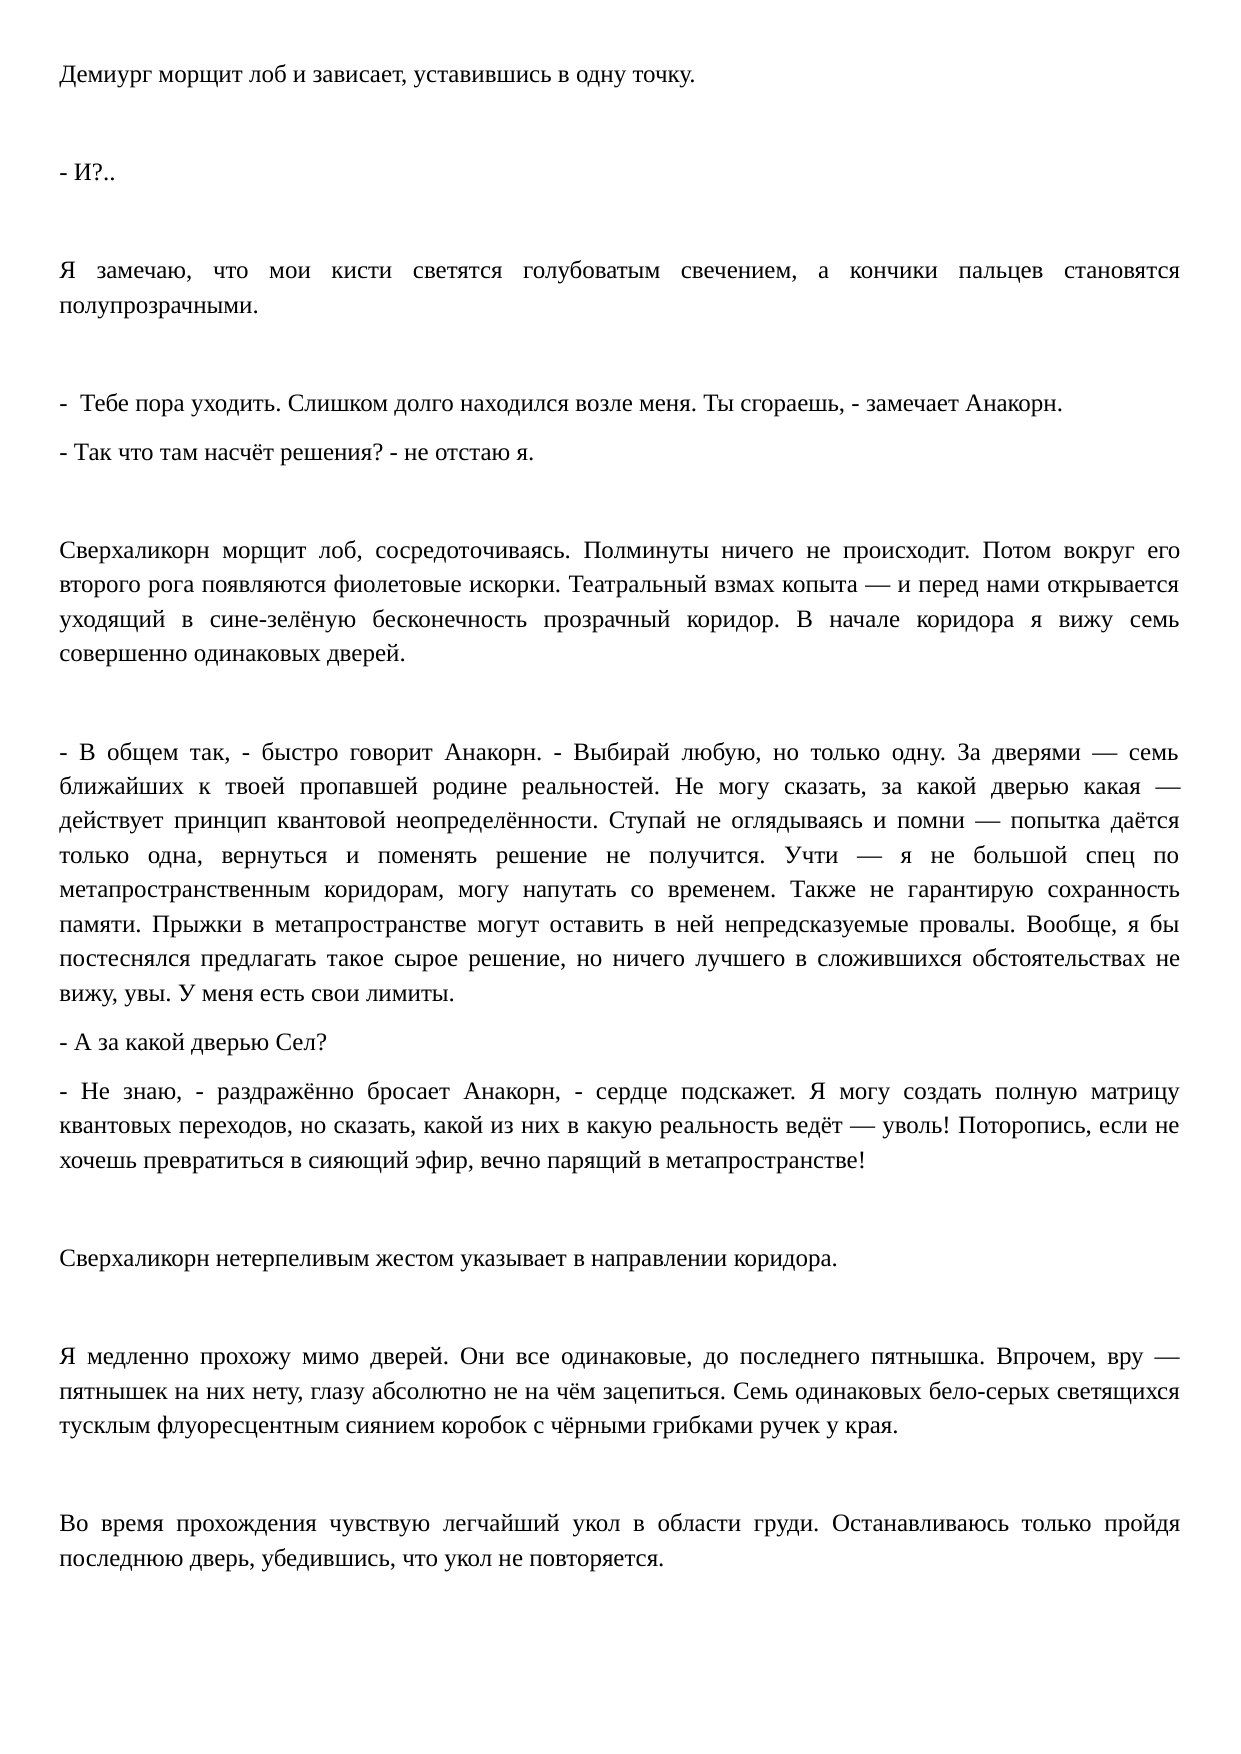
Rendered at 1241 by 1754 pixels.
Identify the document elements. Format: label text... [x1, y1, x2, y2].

text - Так что там насчёт решения? - не отстаю я. [59, 437, 1181, 466]
text Я медленно прохожу мимо дверей. Они все одинаковые, до последнего пятнышка. Впрочем, вру — пятнышек на них нету, глазу абсолютно не на чём зацепиться. Семь одинаковых бело-серых светящихся тусклым флуоресцентным сиянием коробок с чёрными грибками ручек у края. [59, 1341, 1181, 1439]
text - Не знаю, - раздражённо бросает Анакорн, - сердце подскажет. Я могу создать полную матрицу квантовых переходов, но сказать, какой из них в какую реальность ведёт — уволь! Поторопись, если не хочешь превратиться в сияющий эфир, вечно парящий в метапространстве! [59, 1076, 1181, 1174]
text Я замечаю, что мои кисти светятся голубоватым свечением, а кончики пальцев становятся полупрозрачными. [59, 255, 1181, 318]
text Демиург морщит лоб и зависает, уставившись в одну точку. [59, 59, 1181, 88]
text - И?.. [59, 157, 1181, 186]
text Сверхаликорн морщит лоб, сосредоточиваясь. Полминуты ничего не происходит. Потом вокруг его второго рога появляются фиолетовые искорки. Театральный взмах копыта — и перед нами открывается уходящий в сине-зелёную бесконечность прозрачный коридор. В начале коридора я вижу семь совершенно одинаковых дверей. [59, 535, 1181, 667]
text - А за какой дверью Сел? [59, 1027, 1181, 1056]
text - В общем так, - быстро говорит Анакорн. - Выбирай любую, но только одну. За дверями — семь ближайших к твоей пропавшей родине реальностей. Не могу сказать, за какой дверью какая — действует принцип квантовой неопределённости. Ступай не оглядываясь и помни — попытка даётся только одна, вернуться и поменять решение не получится. Учти — я не большой спец по метапространственным коридорам, могу напутать со временем. Также не гарантирую сохранность памяти. Прыжки в метапространстве могут оставить в ней непредсказуемые провалы. Вообще, я бы постеснялся предлагать такое сырое решение, но ничего лучшего в сложившихся обстоятельствах не вижу, увы. У меня есть свои лимиты. [59, 737, 1181, 1007]
text - Тебе пора уходить. Слишком долго находился возле меня. Ты сгораешь, - замечает Анакорн. [59, 388, 1181, 417]
text Сверхаликорн нетерпеливым жестом указывает в направлении коридора. [59, 1243, 1181, 1272]
text Во время прохождения чувствую легчайший укол в области груди. Останавливаюсь только пройдя последнюю дверь, убедившись, что укол не повторяется. [59, 1508, 1181, 1572]
